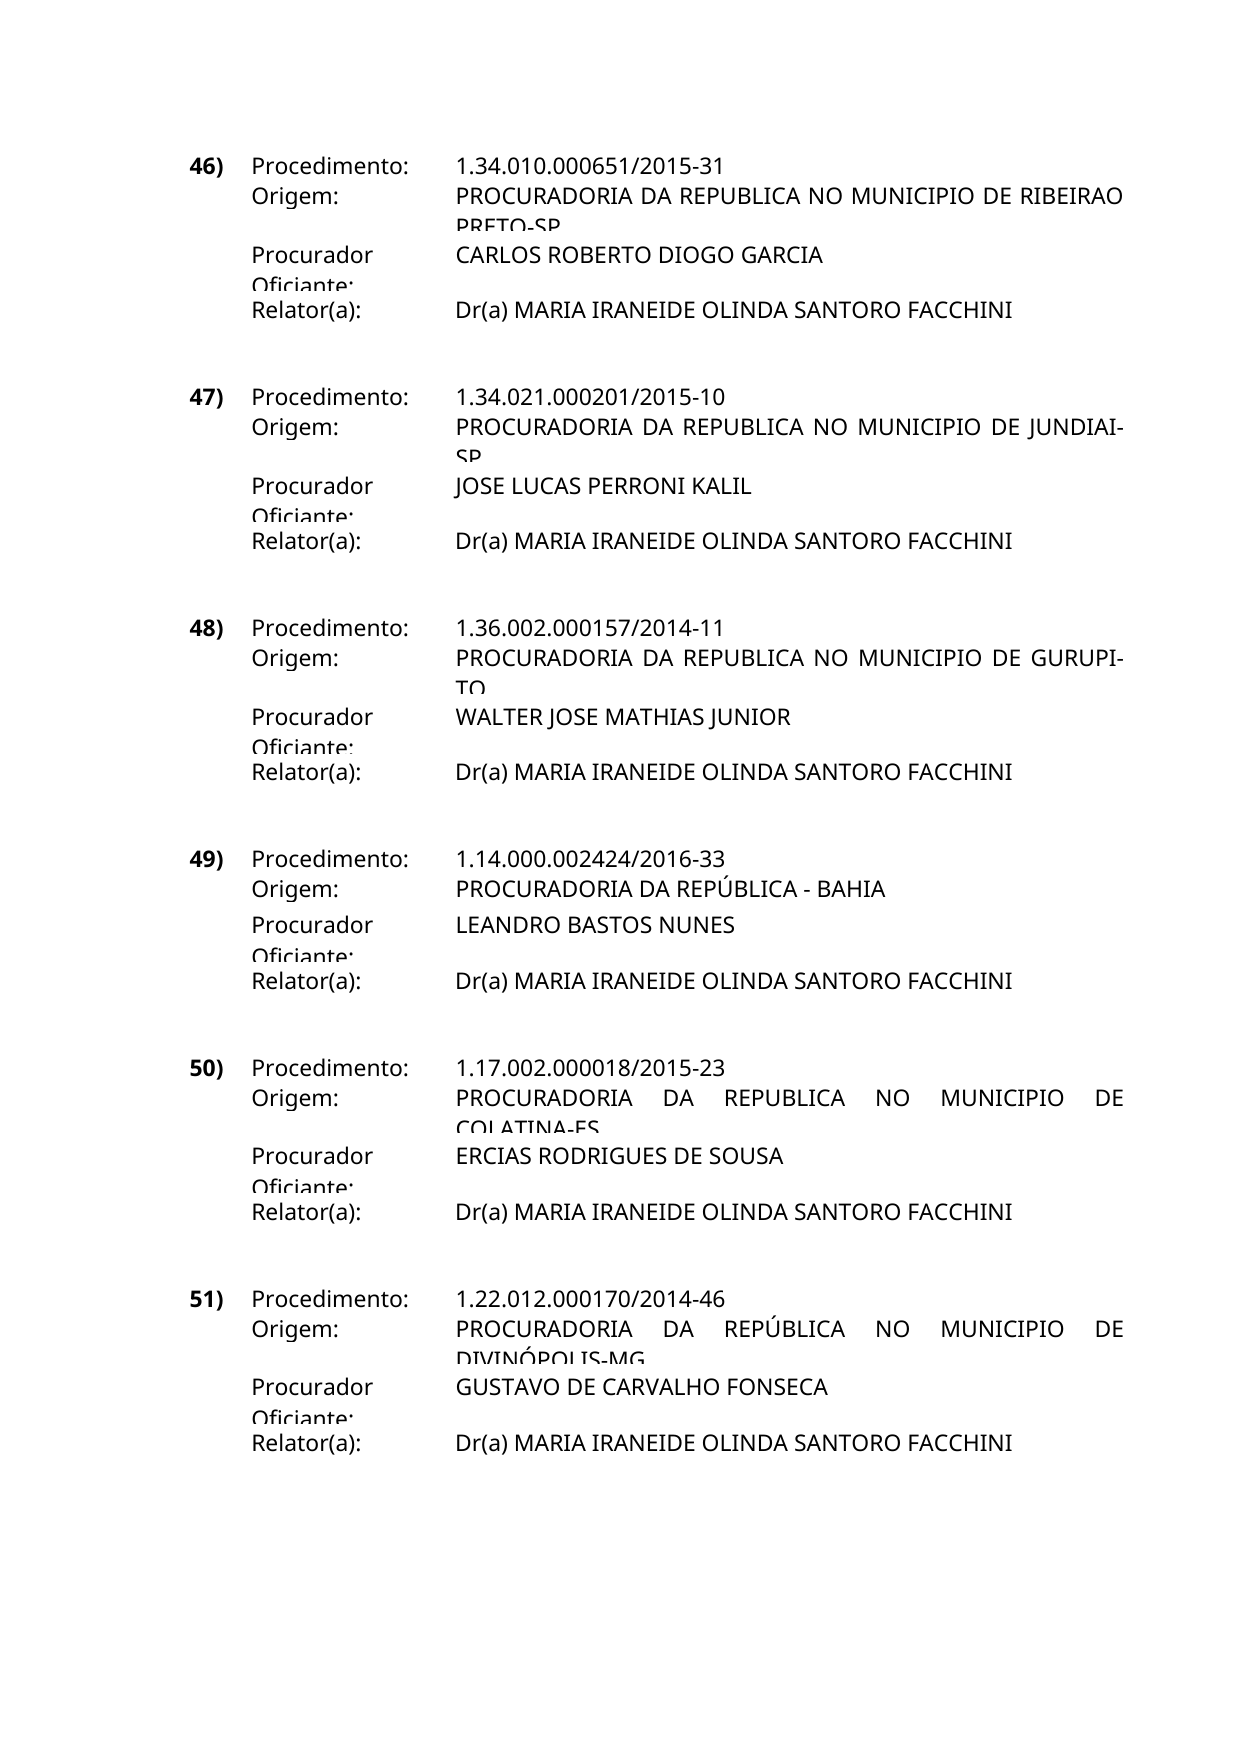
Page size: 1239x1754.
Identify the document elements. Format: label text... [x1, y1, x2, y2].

table_cell [189, 1196, 251, 1226]
table_cell PROCURADORIA DA REPUBLICA NO MUNICIPIO DE GURUPI-TO [455, 642, 1124, 693]
table_cell [0, 231, 189, 238]
table_cell [251, 671, 455, 693]
table_cell [189, 902, 251, 909]
table_cell Origem: [251, 642, 455, 671]
table_cell [189, 671, 251, 693]
table_header [251, 0, 455, 150]
table_cell [1125, 909, 1239, 960]
table_cell [1125, 1427, 1239, 1457]
table_cell [1125, 1196, 1239, 1226]
table_cell Procedimento: [251, 843, 455, 872]
table_cell 1.34.021.000201/2015-10 [455, 381, 1124, 409]
table_cell [189, 324, 251, 381]
table_cell [0, 1196, 189, 1226]
table_cell 48) [189, 612, 251, 641]
table_header Relator(a): [251, 965, 455, 993]
table_cell [1125, 965, 1239, 995]
table_cell [189, 1313, 251, 1341]
table_cell [189, 642, 251, 671]
table_header Dr(a) MARIA IRANEIDE OLINDA SANTORO FACCHINI [455, 756, 1122, 785]
table_cell [0, 239, 189, 289]
table_cell [1125, 1364, 1239, 1371]
table_cell [455, 555, 1124, 612]
table_cell PROCURADORIA DA REPUBLICA NO MUNICIPIO DE RIBEIRAO PRETO-SP [455, 180, 1124, 231]
table_cell [1125, 411, 1239, 439]
table_cell [1125, 1371, 1239, 1422]
table_cell [189, 411, 251, 439]
table_cell [0, 1052, 189, 1080]
table_cell [1125, 381, 1239, 409]
table_cell [1125, 209, 1239, 231]
table_cell [189, 693, 251, 701]
table_cell [251, 1110, 455, 1133]
table_cell [455, 1364, 1124, 1371]
table_cell [0, 411, 189, 439]
table_cell [0, 1313, 189, 1341]
table_cell Procedimento: [251, 612, 455, 641]
table_cell Procurador Oficiante: [251, 1140, 455, 1193]
table_cell [0, 756, 189, 786]
table_cell [0, 612, 189, 641]
table_cell [455, 324, 1124, 381]
table_cell [455, 693, 1124, 701]
table_cell [0, 701, 189, 752]
table_cell [0, 1133, 189, 1140]
table_cell [1125, 1140, 1239, 1191]
table_cell [0, 693, 189, 701]
table_cell [0, 1341, 189, 1364]
table_cell [1125, 642, 1239, 671]
table_cell [251, 995, 455, 1052]
table_cell [1125, 843, 1239, 872]
table_cell [1125, 294, 1239, 324]
table_cell [1125, 1283, 1239, 1311]
table_cell [1125, 873, 1239, 902]
table_cell [189, 786, 251, 843]
table_cell [0, 1082, 189, 1110]
table_cell [455, 231, 1124, 238]
table_cell Origem: [251, 1082, 455, 1110]
table_cell [189, 209, 251, 231]
table_cell [0, 324, 189, 381]
table_cell [1125, 239, 1239, 289]
table_cell [1125, 470, 1239, 521]
table_cell Procedimento: [251, 381, 455, 409]
table_cell [455, 1226, 1124, 1283]
table_cell [0, 555, 189, 612]
table_cell PROCURADORIA DA REPÚBLICA - BAHIA [455, 873, 1124, 902]
table_cell [455, 786, 1124, 843]
table_cell 46) [189, 150, 251, 178]
table_cell [0, 1371, 189, 1422]
table_cell Procurador Oficiante: [251, 701, 455, 753]
table_cell Procedimento: [251, 1052, 455, 1080]
table_cell [189, 294, 251, 324]
table_cell [0, 470, 189, 521]
table_cell [189, 1133, 251, 1140]
table_cell [251, 693, 455, 701]
table_cell [1125, 1110, 1239, 1133]
table_cell [1125, 1313, 1239, 1341]
table_cell [189, 1371, 251, 1422]
table_cell [0, 462, 189, 469]
table_header [189, 0, 251, 150]
table_cell [1125, 180, 1239, 208]
table_cell [1125, 902, 1239, 909]
table_cell Origem: [251, 411, 455, 439]
table_cell [0, 642, 189, 671]
table_cell [1125, 756, 1239, 786]
table_header [0, 0, 189, 150]
table_cell [251, 1364, 455, 1371]
table_cell [1125, 786, 1239, 843]
table_cell 1.22.012.000170/2014-46 [455, 1283, 1124, 1311]
table_cell [1125, 440, 1239, 462]
table_header Relator(a): [251, 1427, 455, 1455]
table_cell [1125, 1133, 1239, 1140]
table_cell [251, 440, 455, 462]
table_cell [189, 470, 251, 521]
table_cell Origem: [251, 180, 455, 208]
table_cell [1125, 231, 1239, 238]
table_cell Procurador Oficiante: [251, 1371, 455, 1424]
table_cell [189, 1427, 251, 1457]
table_cell [189, 440, 251, 462]
table_cell [189, 965, 251, 995]
table_cell [1125, 671, 1239, 693]
table_cell [0, 1110, 189, 1133]
table_cell [0, 1364, 189, 1371]
table_cell [189, 231, 251, 238]
table_cell [0, 1226, 189, 1283]
table_cell [0, 843, 189, 872]
table_header Dr(a) MARIA IRANEIDE OLINDA SANTORO FACCHINI [455, 1196, 1122, 1224]
table_cell [1125, 525, 1239, 555]
table_cell [455, 902, 1124, 909]
table_cell [189, 239, 251, 289]
table_cell JOSE LUCAS PERRONI KALIL [455, 470, 1124, 521]
table_cell 1.14.000.002424/2016-33 [455, 843, 1124, 872]
table_cell [0, 965, 189, 995]
table_cell Procurador Oficiante: [251, 470, 455, 522]
table_cell [1125, 612, 1239, 641]
table_cell [189, 701, 251, 752]
table_cell Origem: [251, 1313, 455, 1341]
table_cell [0, 786, 189, 843]
table_cell [189, 756, 251, 786]
table_cell [251, 462, 455, 469]
table_cell 50) [189, 1052, 251, 1080]
table_cell [1125, 462, 1239, 469]
table_cell [251, 555, 455, 612]
table_header [1125, 0, 1239, 150]
table_cell [1125, 1226, 1239, 1283]
table_cell [1125, 693, 1239, 701]
table_cell [189, 1364, 251, 1371]
table_cell Procedimento: [251, 1283, 455, 1311]
table_cell [189, 525, 251, 555]
table_cell Origem: [251, 873, 455, 902]
table_cell [0, 1283, 189, 1311]
table_cell [1125, 701, 1239, 752]
table_header Dr(a) MARIA IRANEIDE OLINDA SANTORO FACCHINI [455, 1427, 1122, 1455]
table_cell [1125, 1082, 1239, 1110]
table_cell [189, 180, 251, 208]
table_cell [0, 180, 189, 208]
table_cell [0, 995, 189, 1052]
table_header Relator(a): [251, 756, 455, 785]
table_cell [0, 381, 189, 409]
table_cell 49) [189, 843, 251, 872]
table_cell CARLOS ROBERTO DIOGO GARCIA [455, 239, 1124, 289]
table_header Dr(a) MARIA IRANEIDE OLINDA SANTORO FACCHINI [455, 965, 1122, 993]
table_cell [0, 671, 189, 693]
table_cell [189, 555, 251, 612]
table_cell PROCURADORIA DA REPÚBLICA NO MUNICIPIO DE DIVINÓPOLIS-MG [455, 1313, 1124, 1364]
table_cell [0, 909, 189, 960]
table_cell [251, 1133, 455, 1140]
table_cell [189, 1110, 251, 1133]
table_cell [189, 1226, 251, 1283]
table_cell PROCURADORIA DA REPUBLICA NO MUNICIPIO DE COLATINA-ES [455, 1082, 1124, 1133]
table_cell [189, 909, 251, 960]
table_cell 1.36.002.000157/2014-11 [455, 612, 1124, 641]
table_cell [189, 1082, 251, 1110]
table_cell [0, 525, 189, 555]
table_header Dr(a) MARIA IRANEIDE OLINDA SANTORO FACCHINI [455, 525, 1122, 554]
table_cell [0, 873, 189, 902]
table_cell GUSTAVO DE CARVALHO FONSECA [455, 1371, 1124, 1422]
table_cell [1125, 1341, 1239, 1364]
table_header [455, 0, 1124, 150]
table_header Relator(a): [251, 294, 455, 323]
table_cell [1125, 1052, 1239, 1080]
table_cell [0, 1140, 189, 1191]
table_cell 47) [189, 381, 251, 409]
table_cell [455, 1133, 1124, 1140]
table_cell [189, 873, 251, 902]
table_header Relator(a): [251, 1196, 455, 1224]
table_cell [455, 462, 1124, 469]
table_cell 1.34.010.000651/2015-31 [455, 150, 1124, 178]
table_cell LEANDRO BASTOS NUNES [455, 909, 1124, 960]
table_cell 51) [189, 1283, 251, 1311]
table_cell Procedimento: [251, 150, 455, 178]
table_cell [0, 209, 189, 231]
table_cell [0, 902, 189, 909]
table_cell [251, 231, 455, 238]
table_cell [1125, 324, 1239, 381]
table_cell [251, 209, 455, 231]
table_cell [1125, 995, 1239, 1052]
table_cell [0, 294, 189, 324]
table_cell Procurador Oficiante: [251, 909, 455, 962]
table_cell [189, 995, 251, 1052]
table_cell [0, 1427, 189, 1457]
table_cell Procurador Oficiante: [251, 239, 455, 291]
table_cell [1125, 150, 1239, 178]
table_cell WALTER JOSE MATHIAS JUNIOR [455, 701, 1124, 752]
table_cell [0, 440, 189, 462]
table_cell [455, 995, 1124, 1052]
table_cell 1.17.002.000018/2015-23 [455, 1052, 1124, 1080]
table_cell [251, 1226, 455, 1283]
table_cell [189, 1341, 251, 1364]
table_cell [251, 324, 455, 381]
table_cell [189, 462, 251, 469]
table_cell [251, 786, 455, 843]
table_cell PROCURADORIA DA REPUBLICA NO MUNICIPIO DE JUNDIAI-SP [455, 411, 1124, 462]
table_cell ERCIAS RODRIGUES DE SOUSA [455, 1140, 1124, 1191]
table_cell [1125, 555, 1239, 612]
table_cell [189, 1140, 251, 1191]
table_header Relator(a): [251, 525, 455, 554]
table_header Dr(a) MARIA IRANEIDE OLINDA SANTORO FACCHINI [455, 294, 1122, 323]
table_cell [251, 1341, 455, 1364]
table_cell [251, 902, 455, 909]
table_cell [0, 150, 189, 178]
